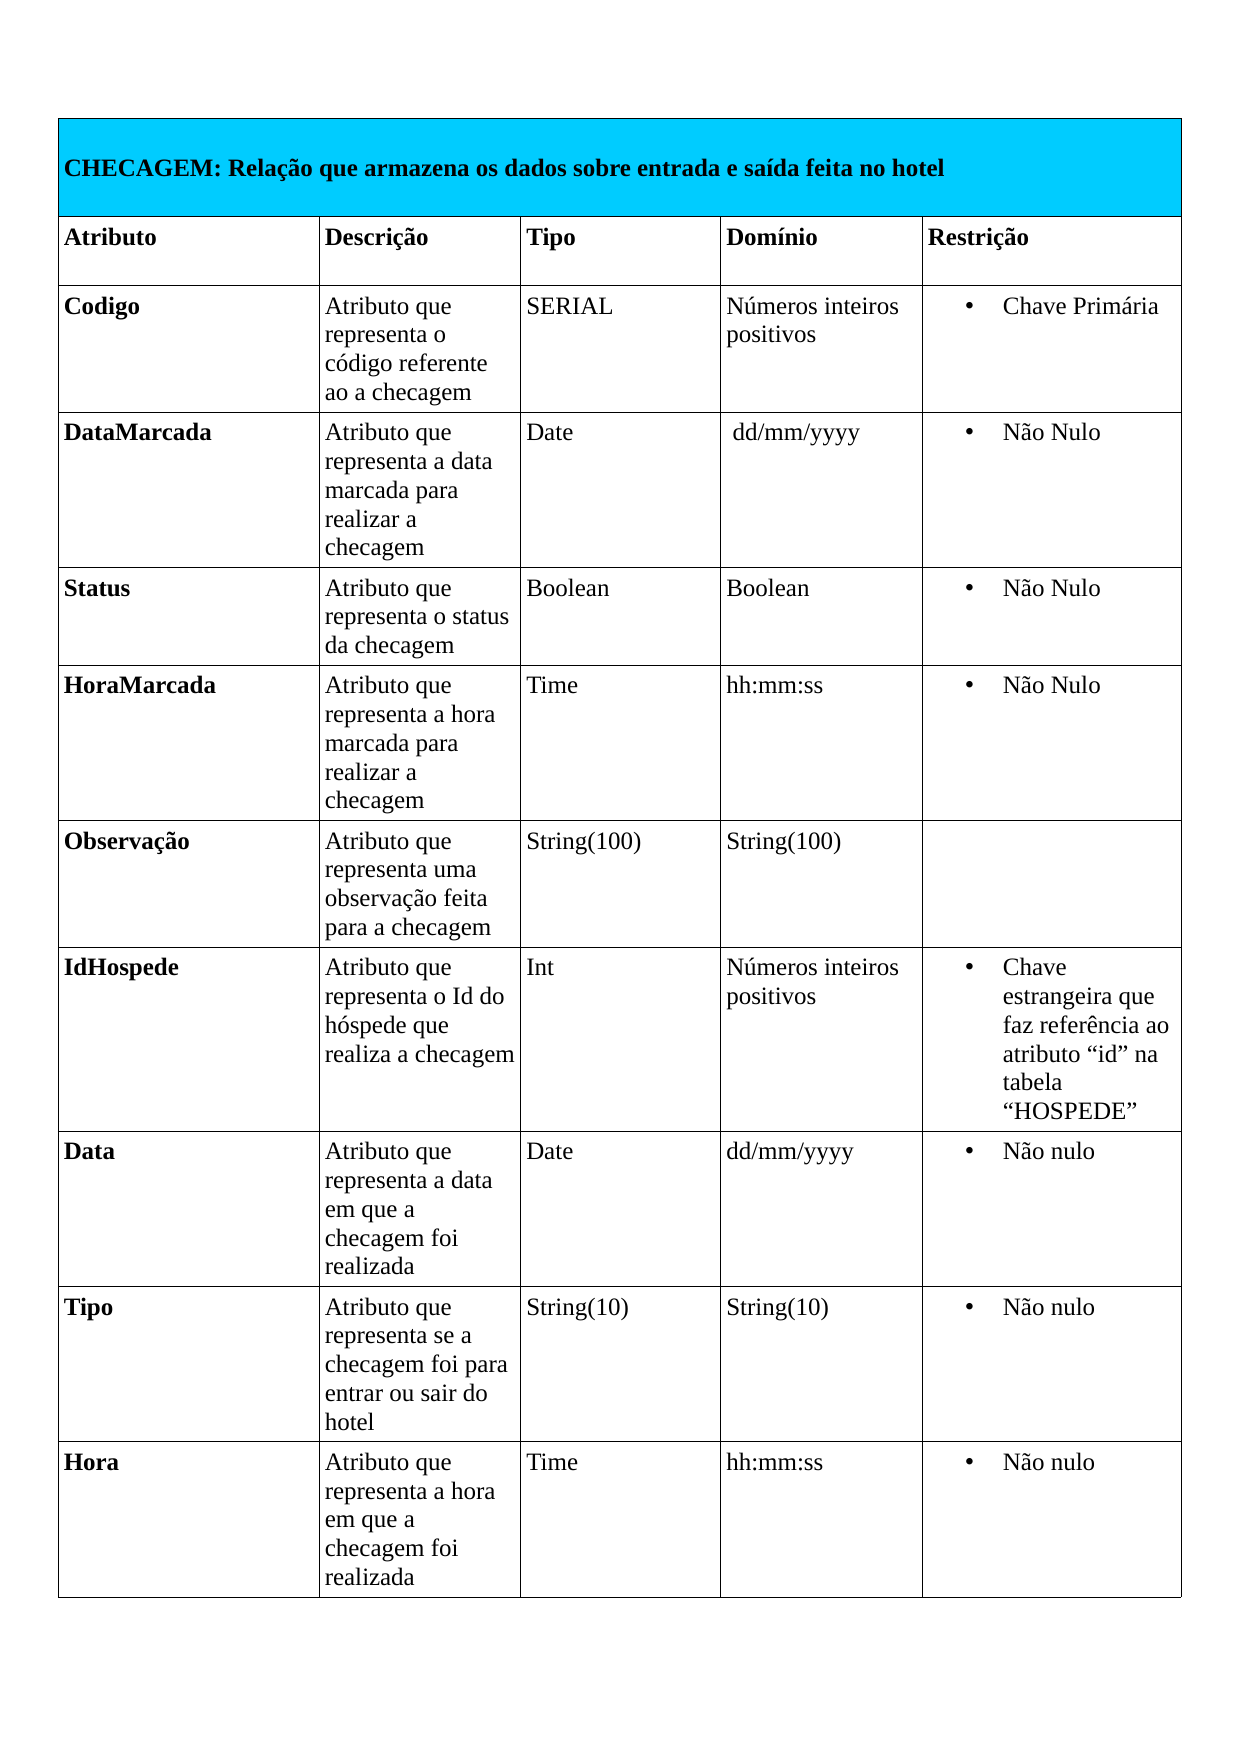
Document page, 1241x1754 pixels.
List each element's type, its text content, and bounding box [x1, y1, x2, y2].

table_cell Tipo [521, 217, 720, 285]
table_cell Não nulo [923, 1442, 1181, 1597]
table_cell Atributo que representa uma observação feita para a checagem [320, 821, 520, 947]
table_cell Números inteiros positivos [721, 286, 922, 412]
table_cell Atributo que representa a data em que a checagem foi realizada [320, 1132, 520, 1286]
table_cell Int [521, 948, 720, 1131]
table_cell Não nulo [923, 1132, 1181, 1286]
table_cell Codigo [59, 286, 319, 412]
table_cell [923, 821, 1181, 947]
table_cell Tipo [59, 1287, 319, 1441]
table_cell Boolean [721, 568, 922, 665]
table_cell Não Nulo [923, 666, 1181, 820]
table_cell Descrição [320, 217, 520, 285]
table_cell Números inteiros positivos [721, 948, 922, 1131]
table_cell Atributo que representa o status da checagem [320, 568, 520, 665]
table_cell Time [521, 1442, 720, 1597]
table_cell Atributo que representa a data marcada para realizar a checagem [320, 413, 520, 567]
table_cell Data [59, 1132, 319, 1286]
table_cell hh:mm:ss [721, 1442, 922, 1597]
table_cell Não Nulo [923, 568, 1181, 665]
table_cell Hora [59, 1442, 319, 1597]
table_cell Date [521, 1132, 720, 1286]
table_cell Chave estrangeira que faz referência ao atributo “id” na tabela “HOSPEDE” [923, 948, 1181, 1131]
table_cell HoraMarcada [59, 666, 319, 820]
table_cell Time [521, 666, 720, 820]
table_cell dd/mm/yyyy [721, 413, 922, 567]
table_header CHECAGEM: Relação que armazena os dados sobre entrada e saída feita no hotel [59, 119, 1181, 216]
table_cell SERIAL [521, 286, 720, 412]
table_cell String(10) [721, 1287, 922, 1441]
table_cell Restrição [923, 217, 1181, 285]
table_cell Chave Primária [923, 286, 1181, 412]
table_cell Não nulo [923, 1287, 1181, 1441]
table_cell hh:mm:ss [721, 666, 922, 820]
table_cell Observação [59, 821, 319, 947]
table_cell Não Nulo [923, 413, 1181, 567]
table_cell String(100) [721, 821, 922, 947]
table_cell Atributo [59, 217, 319, 285]
table_cell Status [59, 568, 319, 665]
table_cell Atributo que representa a hora em que a checagem foi realizada [320, 1442, 520, 1597]
table_cell String(10) [521, 1287, 720, 1441]
table_cell IdHospede [59, 948, 319, 1131]
table_cell DataMarcada [59, 413, 319, 567]
table_cell Atributo que representa o código referente ao a checagem [320, 286, 520, 412]
table_cell Atributo que representa se a checagem foi para entrar ou sair do hotel [320, 1287, 520, 1441]
table_cell Boolean [521, 568, 720, 665]
table_cell String(100) [521, 821, 720, 947]
table_cell Atributo que representa a hora marcada para realizar a checagem [320, 666, 520, 820]
table_cell Atributo que representa o Id do hóspede que realiza a checagem [320, 948, 520, 1131]
table_cell dd/mm/yyyy [721, 1132, 922, 1286]
table_cell Date [521, 413, 720, 567]
table_cell Domínio [721, 217, 922, 285]
